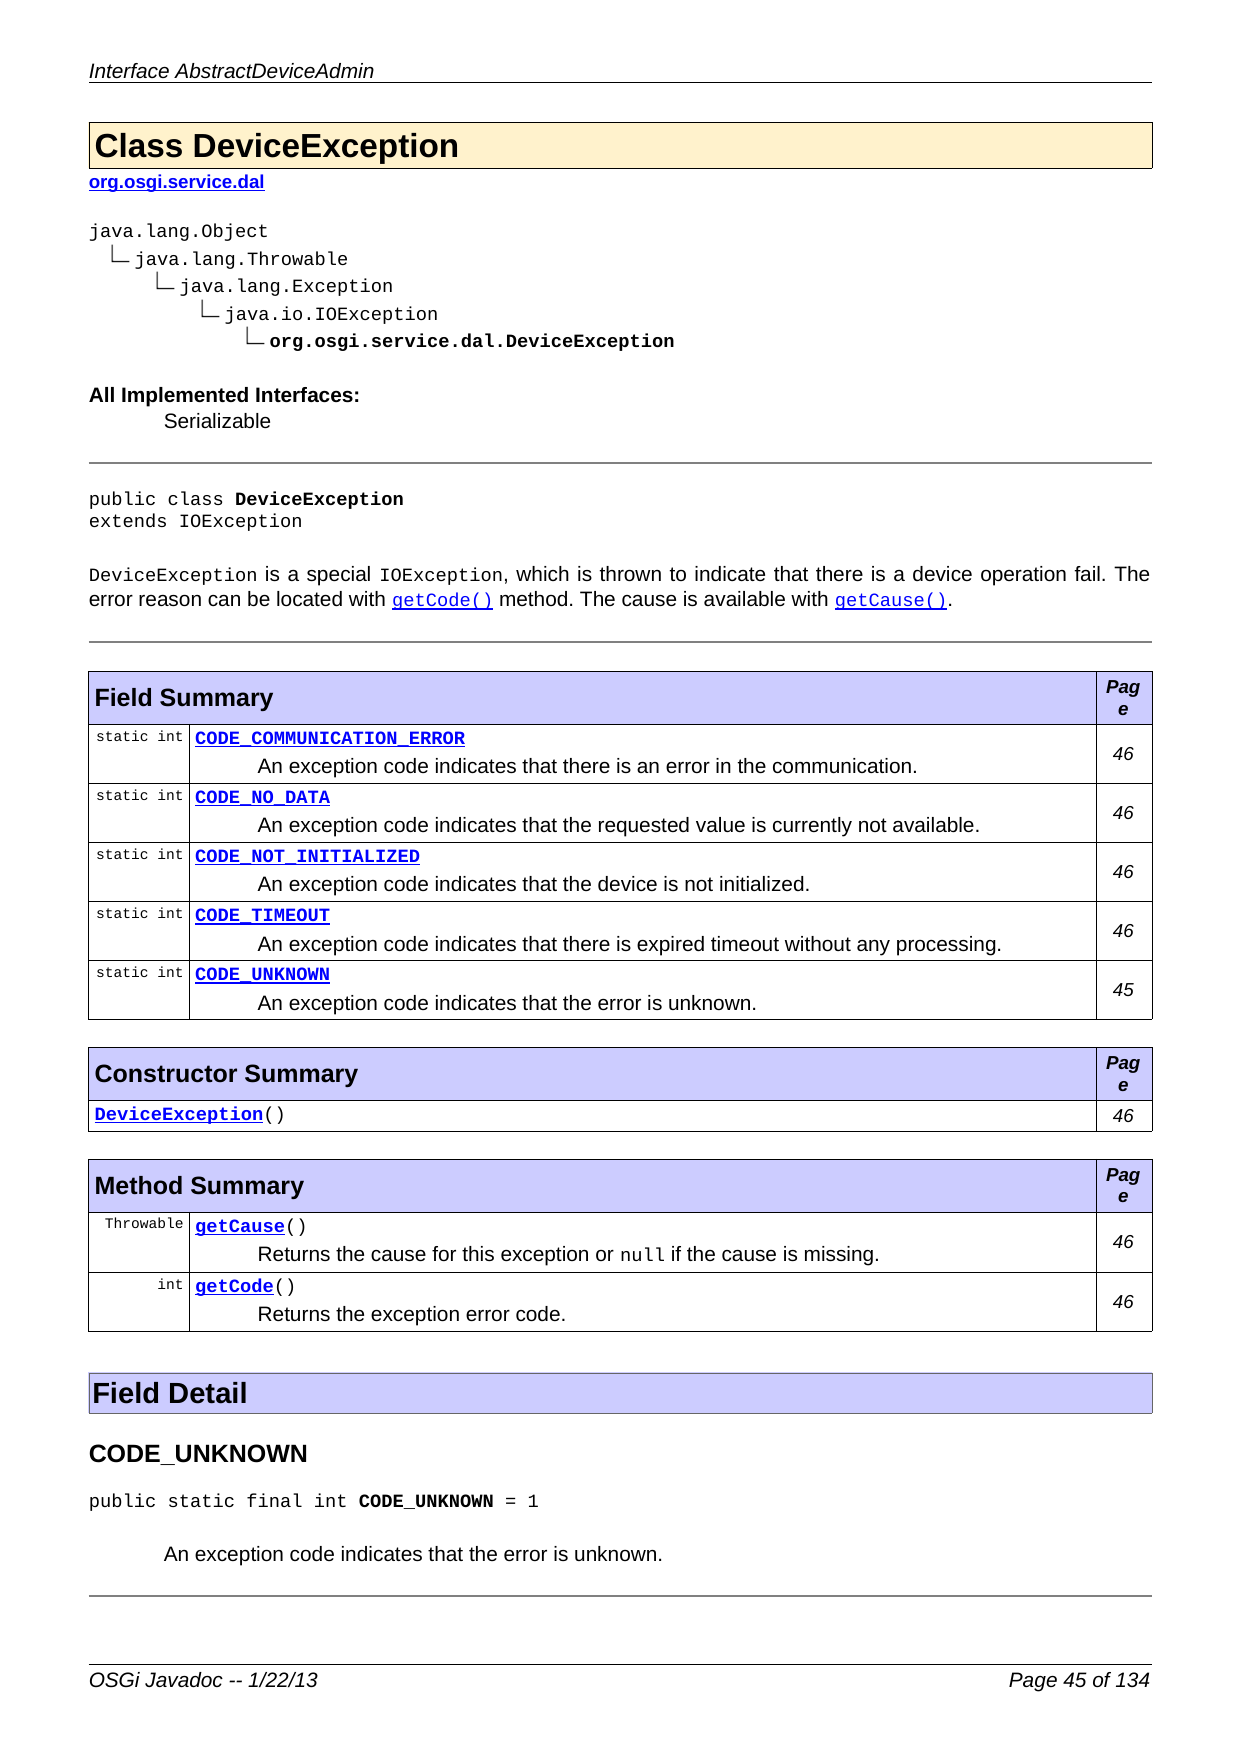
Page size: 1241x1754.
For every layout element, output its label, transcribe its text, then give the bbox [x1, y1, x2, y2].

table_header Method Summary [89, 1160, 1096, 1212]
table_header Constructor Summary [89, 1048, 1096, 1100]
table_cell 46 [1097, 1273, 1152, 1331]
subtitle CODE_UNKNOWN [88, 1439, 1152, 1467]
table_cell DeviceException() [89, 1101, 1096, 1131]
table_cell static int [89, 961, 189, 1019]
text java.io.IOException [88, 298, 1152, 326]
table_cell 46 [1097, 1213, 1152, 1272]
table_header Field Summary [89, 672, 1096, 724]
table_cell getCause() Returns the cause for this exception or null if the cause is missing. [190, 1213, 1096, 1272]
picture [201, 298, 225, 321]
table_cell getCode() Returns the exception error code. [190, 1273, 1096, 1331]
text java.lang.Exception [88, 271, 1152, 298]
table_cell int [89, 1273, 189, 1331]
subtitle All Implemented Interfaces: [88, 382, 1152, 406]
table_cell 46 [1097, 725, 1152, 783]
table_cell Throwable [89, 1213, 189, 1272]
table_cell 46 [1097, 784, 1152, 842]
text An exception code indicates that the error is unknown. [163, 1542, 1152, 1566]
table_cell static int [89, 725, 189, 783]
table_cell static int [89, 784, 189, 842]
table_cell CODE_UNKNOWN An exception code indicates that the error is unknown. [190, 961, 1096, 1019]
text org.osgi.service.dal.DeviceException [88, 326, 1152, 353]
table_header Page [1097, 672, 1152, 724]
table_cell 45 [1097, 961, 1152, 1019]
table_header Page [1097, 1160, 1152, 1212]
table_cell static int [89, 902, 189, 960]
text java.lang.Throwable [88, 243, 1152, 271]
table_cell CODE_TIMEOUT An exception code indicates that there is expired timeout without any processing. [190, 902, 1096, 960]
table_header Page [1097, 1048, 1152, 1100]
text public class DeviceException [88, 490, 1152, 511]
text org.osgi.service.dal [88, 171, 1152, 193]
text extends IOException [88, 511, 1152, 533]
text Serializable [163, 409, 1152, 433]
table_cell CODE_NOT_INITIALIZED An exception code indicates that the device is not initialized. [190, 843, 1096, 901]
subtitle Field Detail [90, 1374, 1152, 1413]
text java.lang.Object [88, 222, 1152, 243]
text public static final int CODE_UNKNOWN = 1 [88, 1492, 1152, 1513]
table_cell CODE_COMMUNICATION_ERROR An exception code indicates that there is an error in the communication. [190, 725, 1096, 783]
picture [246, 325, 270, 348]
text DeviceException is a special IOException, which is thrown to indicate that there is a device operation fail. The error reason can be located with getCode() method. The cause is available with getCause(). [88, 562, 1152, 612]
table_cell static int [89, 843, 189, 901]
subtitle Class DeviceException [90, 123, 1152, 168]
picture [156, 270, 180, 293]
table_cell CODE_NO_DATA An exception code indicates that the requested value is currently not available. [190, 784, 1096, 842]
picture [111, 243, 135, 266]
table_cell 46 [1097, 1101, 1152, 1131]
table_cell 46 [1097, 902, 1152, 960]
table_cell 46 [1097, 843, 1152, 901]
